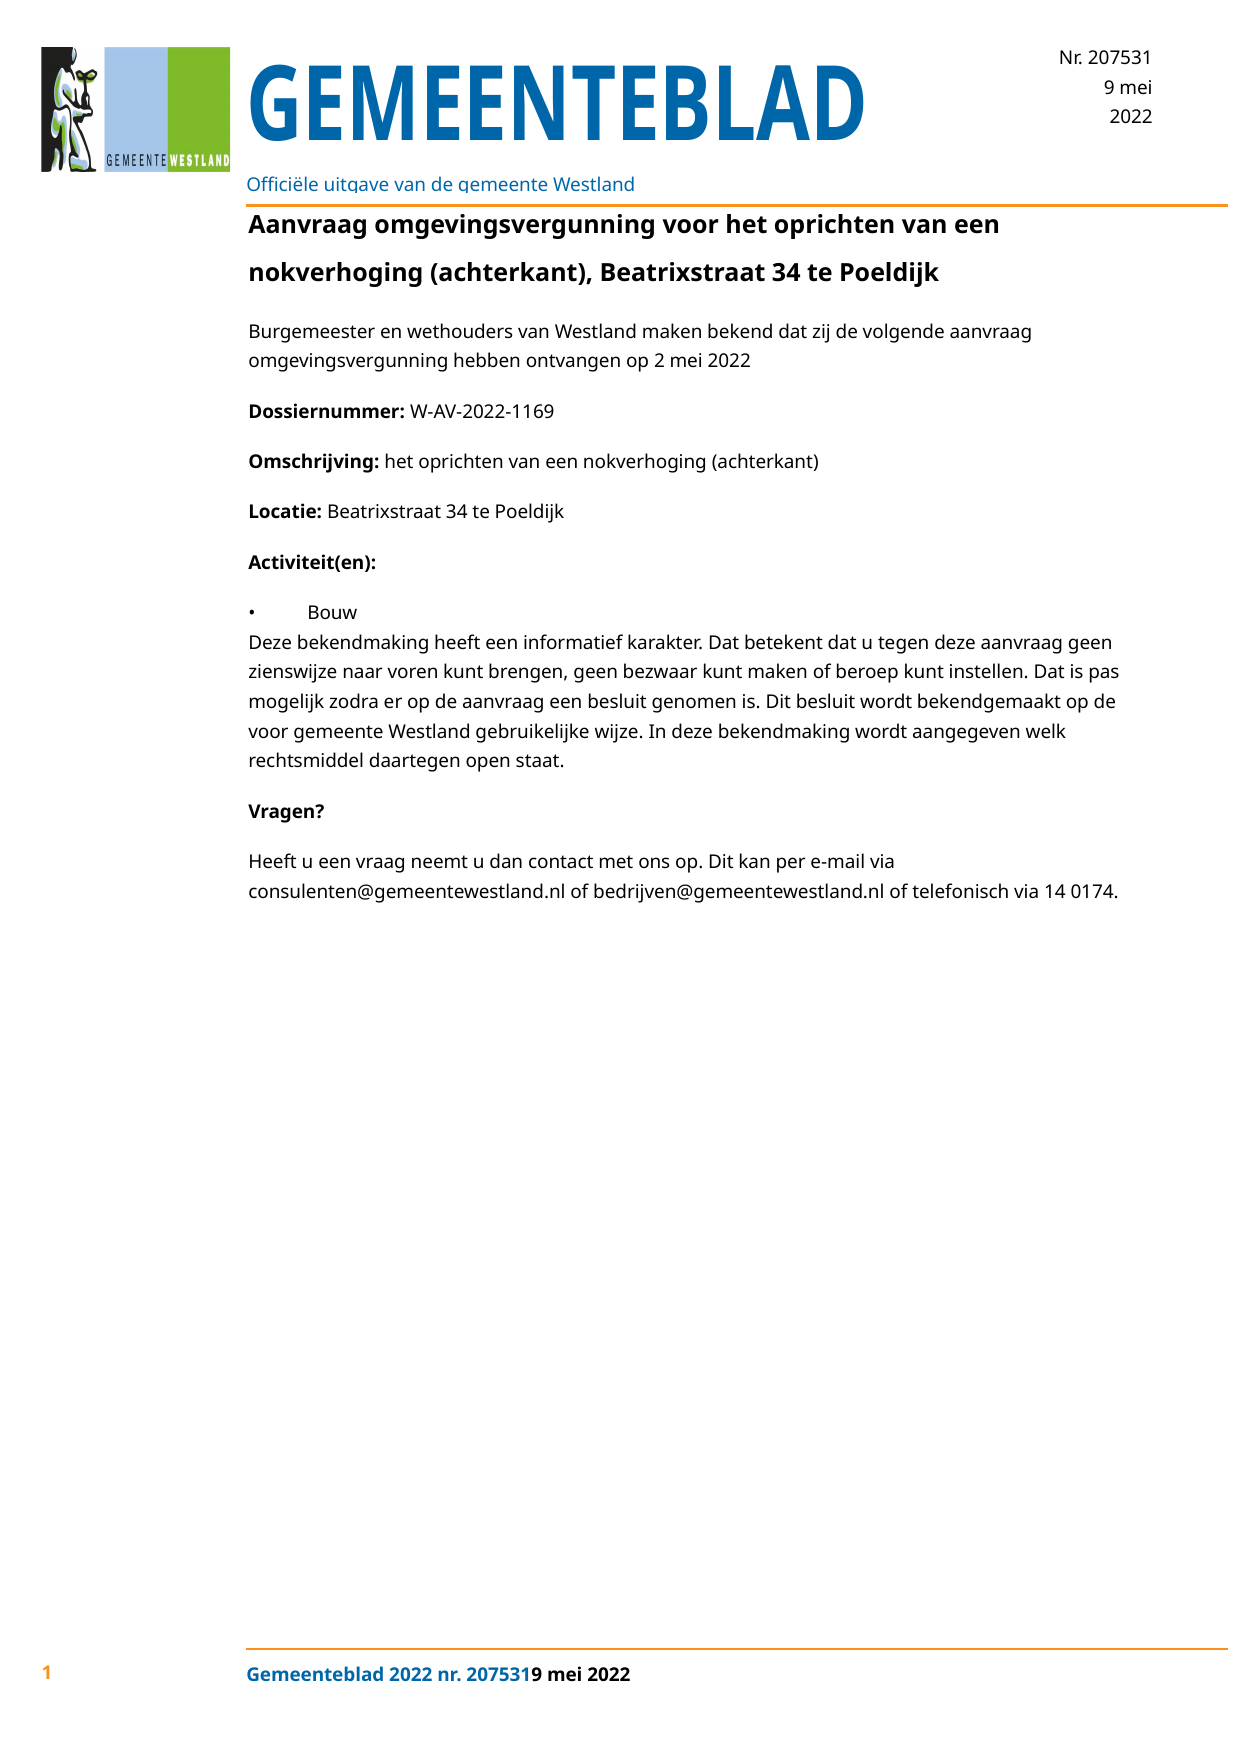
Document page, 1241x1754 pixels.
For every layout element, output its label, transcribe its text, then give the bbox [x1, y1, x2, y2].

list Bouw [248, 599, 1152, 625]
text Burgemeester en wethouders van Westland maken bekend dat zij de volgende aanvraag omgevingsvergunning hebben ontvangen op 2 mei 2022 [248, 318, 1152, 373]
text Activiteit(en): [248, 549, 1152, 575]
text Aanvraag omgevingsvergunning voor het oprichten van een nokverhoging (achterkant), Beatrixstraat 34 te Poeldijk [248, 207, 1152, 288]
text Dossiernummer: W-AV-2022-1169 [248, 398, 1152, 424]
text Heeft u een vraag neemt u dan contact met ons op. Dit kan per e-mail via consulenten@gemeentewestland.nl of bedrijven@gemeentewestland.nl of telefonisch via 14 0174. [248, 848, 1152, 904]
text Locatie: Beatrixstraat 34 te Poeldijk [248, 499, 1152, 524]
picture [41, 47, 231, 172]
text Deze bekendmaking heeft een informatief karakter. Dat betekent dat u tegen deze aanvraag geen zienswijze naar voren kunt brengen, geen bezwaar kunt maken of beroep kunt instellen. Dat is pas mogelijk zodra er op de aanvraag een besluit genomen is. Dit besluit wordt bekendgemaakt op de voor gemeente Westland gebruikelijke wijze. In deze bekendmaking wordt aangegeven welk rechtsmiddel daartegen open staat. [248, 629, 1152, 773]
text Vragen? [248, 798, 1152, 824]
text Omschrijving: het oprichten van een nokverhoging (achterkant) [248, 448, 1152, 474]
